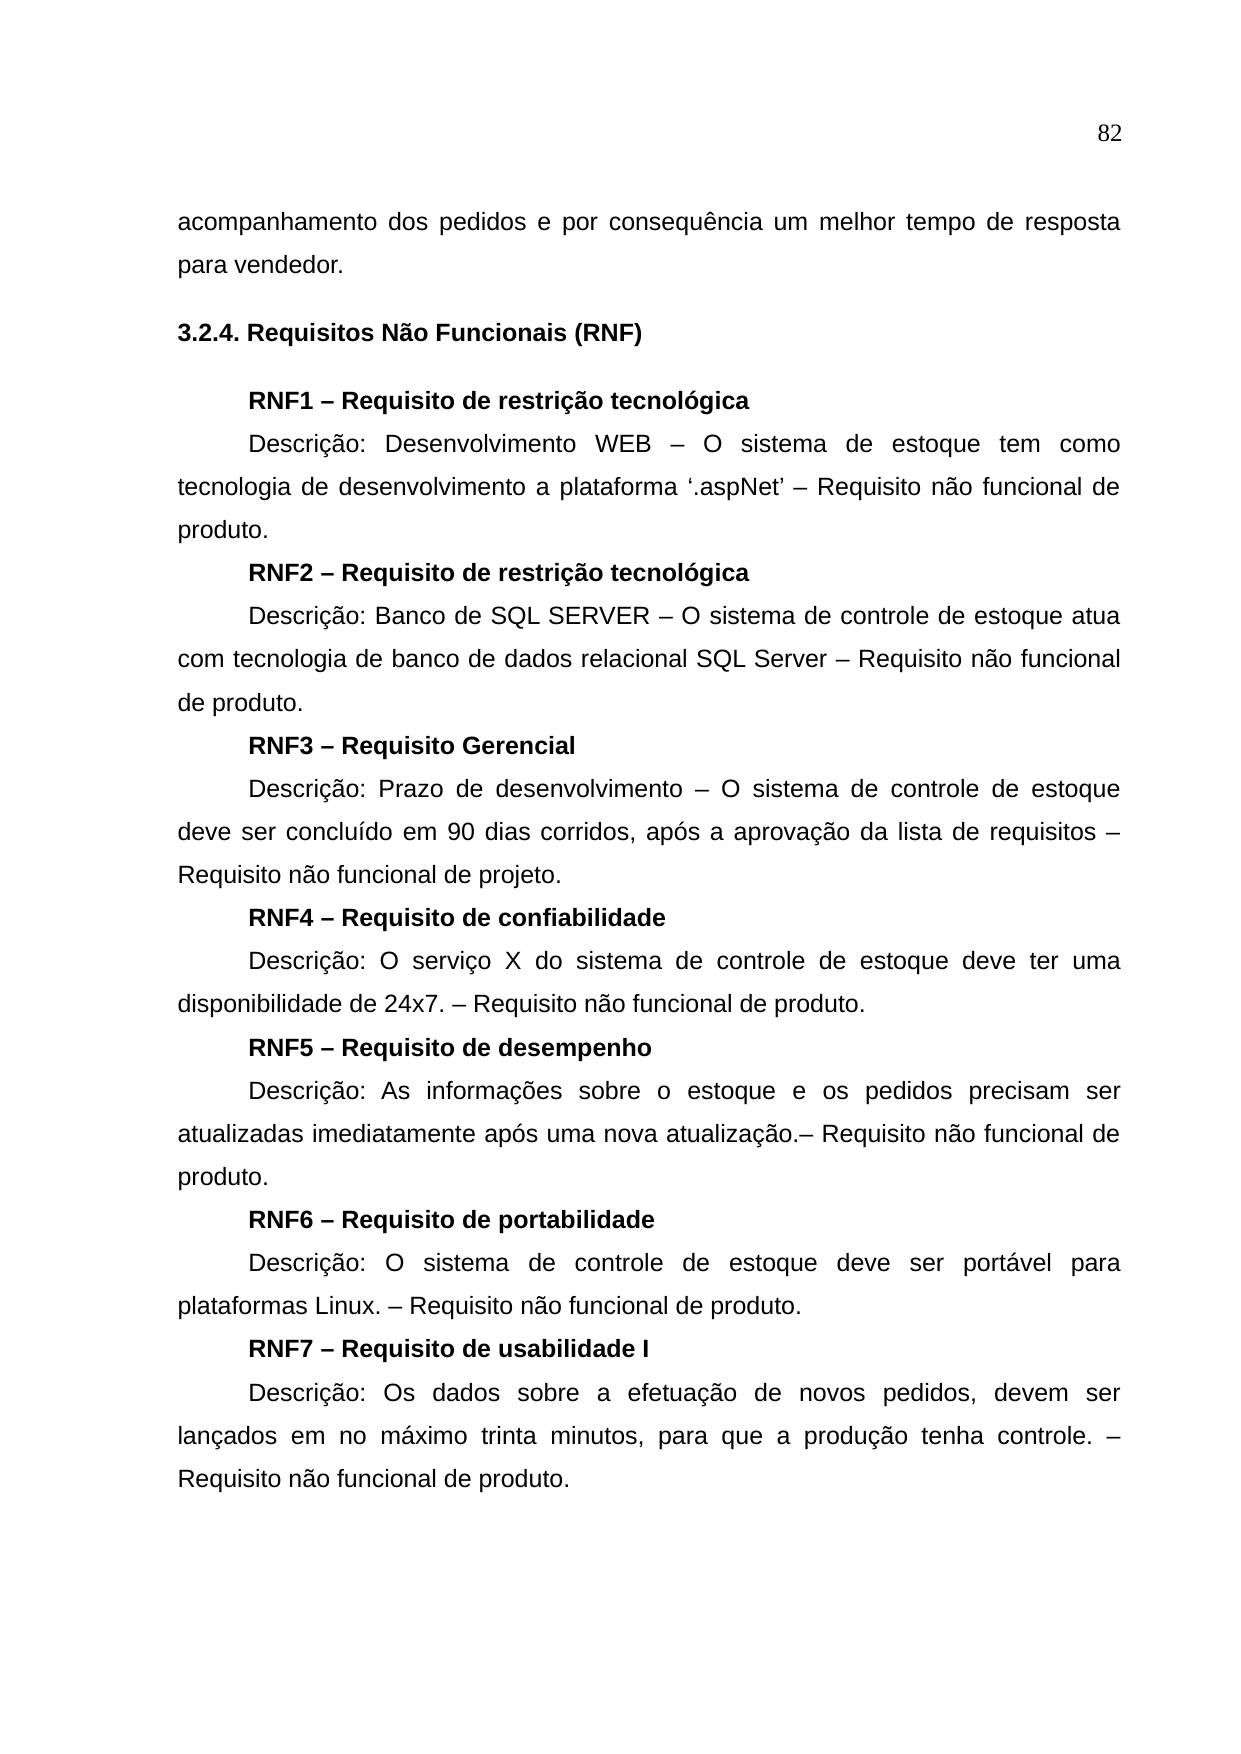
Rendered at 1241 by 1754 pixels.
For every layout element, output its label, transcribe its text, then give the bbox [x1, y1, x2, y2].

text RNF6 – Requisito de portabilidade [177, 1205, 1122, 1234]
text Descrição: Desenvolvimento WEB – O sistema de estoque tem como tecnologia de desenvolvimento a plataforma ‘.aspNet’ – Requisito não funcional de produto. [177, 429, 1122, 544]
text Descrição: Os dados sobre a efetuação de novos pedidos, devem ser lançados em no máximo trinta minutos, para que a produção tenha controle. – Requisito não funcional de produto. [177, 1377, 1122, 1492]
text Descrição: O serviço X do sistema de controle de estoque deve ter uma disponibilidade de 24x7. – Requisito não funcional de produto. [177, 946, 1122, 1018]
text Descrição: Banco de SQL SERVER – O sistema de controle de estoque atua com tecnologia de banco de dados relacional SQL Server – Requisito não funcional de produto. [177, 601, 1122, 716]
text acompanhamento dos pedidos e por consequência um melhor tempo de resposta para vendedor. [177, 207, 1122, 278]
text RNF2 – Requisito de restrição tecnológica [177, 558, 1122, 587]
text Descrição: As informações sobre o estoque e os pedidos precisam ser atualizadas imediatamente após uma nova atualização.– Requisito não funcional de produto. [177, 1076, 1122, 1191]
text RNF4 – Requisito de confiabilidade [177, 903, 1122, 932]
text RNF7 – Requisito de usabilidade I [177, 1334, 1122, 1363]
text Descrição: Prazo de desenvolvimento – O sistema de controle de estoque deve ser concluído em 90 dias corridos, após a aprovação da lista de requisitos – Requisito não funcional de projeto. [177, 774, 1122, 889]
text RNF5 – Requisito de desempenho [177, 1032, 1122, 1061]
text RNF1 – Requisito de restrição tecnológica [177, 386, 1122, 414]
subtitle 3.2.4. Requisitos Não Funcionais (RNF) [177, 318, 1122, 346]
text RNF3 – Requisito Gerencial [177, 731, 1122, 759]
text Descrição: O sistema de controle de estoque deve ser portável para plataformas Linux. – Requisito não funcional de produto. [177, 1248, 1122, 1320]
